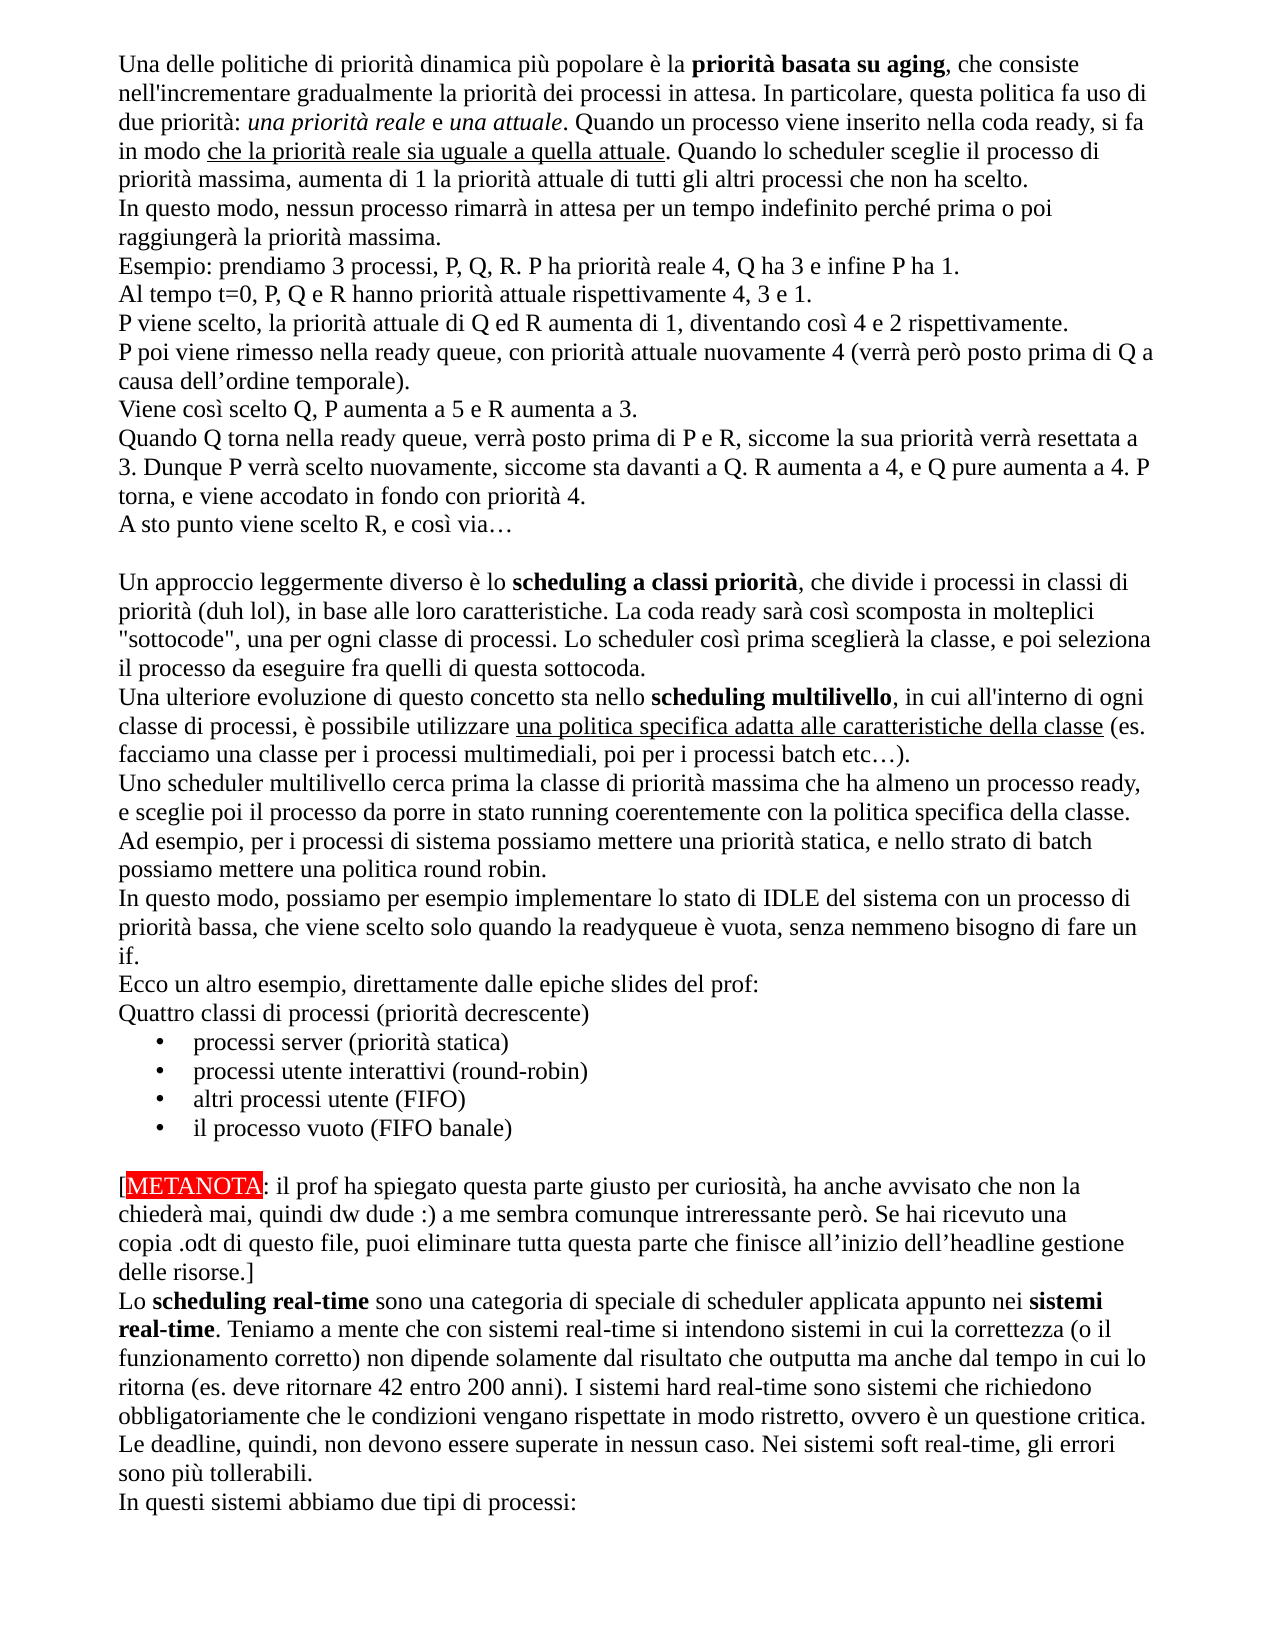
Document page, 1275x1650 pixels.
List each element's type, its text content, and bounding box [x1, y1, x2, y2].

text In questo modo, nessun processo rimarrà in attesa per un tempo indefinito perché prima o poi raggiungerà la priorità massima. [118, 193, 1157, 251]
text Una delle politiche di priorità dinamica più popolare è la priorità basata su aging, che consiste nell'incrementare gradualmente la priorità dei processi in attesa. In particolare, questa politica fa uso di due priorità: una priorità reale e una attuale. Quando un processo viene inserito nella coda ready, si fa in modo che la priorità reale sia uguale a quella attuale. Quando lo scheduler sceglie il processo di priorità massima, aumenta di 1 la priorità attuale di tutti gli altri processi che non ha scelto. [118, 49, 1157, 193]
list processi server (priorità statica) [156, 1027, 1157, 1056]
text Lo scheduling real-time sono una categoria di speciale di scheduler applicata appunto nei sistemi real-time. Teniamo a mente che con sistemi real-time si intendono sistemi in cui la correttezza (o il funzionamento corretto) non dipende solamente dal risultato che outputta ma anche dal tempo in cui lo ritorna (es. deve ritornare 42 entro 200 anni). I sistemi hard real-time sono sistemi che richiedono obbligatoriamente che le condizioni vengano rispettate in modo ristretto, ovvero è un questione critica. Le deadline, quindi, non devono essere superate in nessun caso. Nei sistemi soft real-time, gli errori sono più tollerabili. [118, 1286, 1157, 1487]
text A sto punto viene scelto R, e così via… [118, 509, 1157, 538]
list processi utente interattivi (round-robin) [156, 1056, 1157, 1084]
list il processo vuoto (FIFO banale) [156, 1113, 1157, 1142]
list altri processi utente (FIFO) [156, 1084, 1157, 1113]
text Uno scheduler multilivello cerca prima la classe di priorità massima che ha almeno un processo ready, e sceglie poi il processo da porre in stato running coerentemente con la politica specifica della classe. Ad esempio, per i processi di sistema possiamo mettere una priorità statica, e nello strato di batch possiamo mettere una politica round robin. [118, 768, 1157, 883]
text [METANOTA: il prof ha spiegato questa parte giusto per curiosità, ha anche avvisato che non la chiederà mai, quindi dw dude :) a me sembra comunque intreressante però. Se hai ricevuto una copia .odt di questo file, puoi eliminare tutta questa parte che finisce all’inizio dell’headline gestione delle risorse.] [118, 1171, 1157, 1286]
text Un approccio leggermente diverso è lo scheduling a classi priorità, che divide i processi in classi di priorità (duh lol), in base alle loro caratteristiche. La coda ready sarà così scomposta in molteplici "sottocode", una per ogni classe di processi. Lo scheduler così prima sceglierà la classe, e poi seleziona il processo da eseguire fra quelli di questa sottocoda. [118, 567, 1157, 682]
text Ecco un altro esempio, direttamente dalle epiche slides del prof: [118, 969, 1157, 998]
text Quattro classi di processi (priorità decrescente) [118, 998, 1157, 1027]
text P viene scelto, la priorità attuale di Q ed R aumenta di 1, diventando così 4 e 2 rispettivamente. [118, 308, 1157, 337]
text Una ulteriore evoluzione di questo concetto sta nello scheduling multilivello, in cui all'interno di ogni classe di processi, è possibile utilizzare una politica specifica adatta alle caratteristiche della classe (es. facciamo una classe per i processi multimediali, poi per i processi batch etc…). [118, 682, 1157, 768]
text Esempio: prendiamo 3 processi, P, Q, R. P ha priorità reale 4, Q ha 3 e infine P ha 1. [118, 251, 1157, 279]
text In questi sistemi abbiamo due tipi di processi: [118, 1487, 1157, 1516]
text Quando Q torna nella ready queue, verrà posto prima di P e R, siccome la sua priorità verrà resettata a 3. Dunque P verrà scelto nuovamente, siccome sta davanti a Q. R aumenta a 4, e Q pure aumenta a 4. P torna, e viene accodato in fondo con priorità 4. [118, 423, 1157, 509]
text Al tempo t=0, P, Q e R hanno priorità attuale rispettivamente 4, 3 e 1. [118, 279, 1157, 308]
text In questo modo, possiamo per esempio implementare lo stato di IDLE del sistema con un processo di priorità bassa, che viene scelto solo quando la readyqueue è vuota, senza nemmeno bisogno di fare un if. [118, 883, 1157, 969]
text P poi viene rimesso nella ready queue, con priorità attuale nuovamente 4 (verrà però posto prima di Q a causa dell’ordine temporale). [118, 337, 1157, 394]
text Viene così scelto Q, P aumenta a 5 e R aumenta a 3. [118, 394, 1157, 423]
